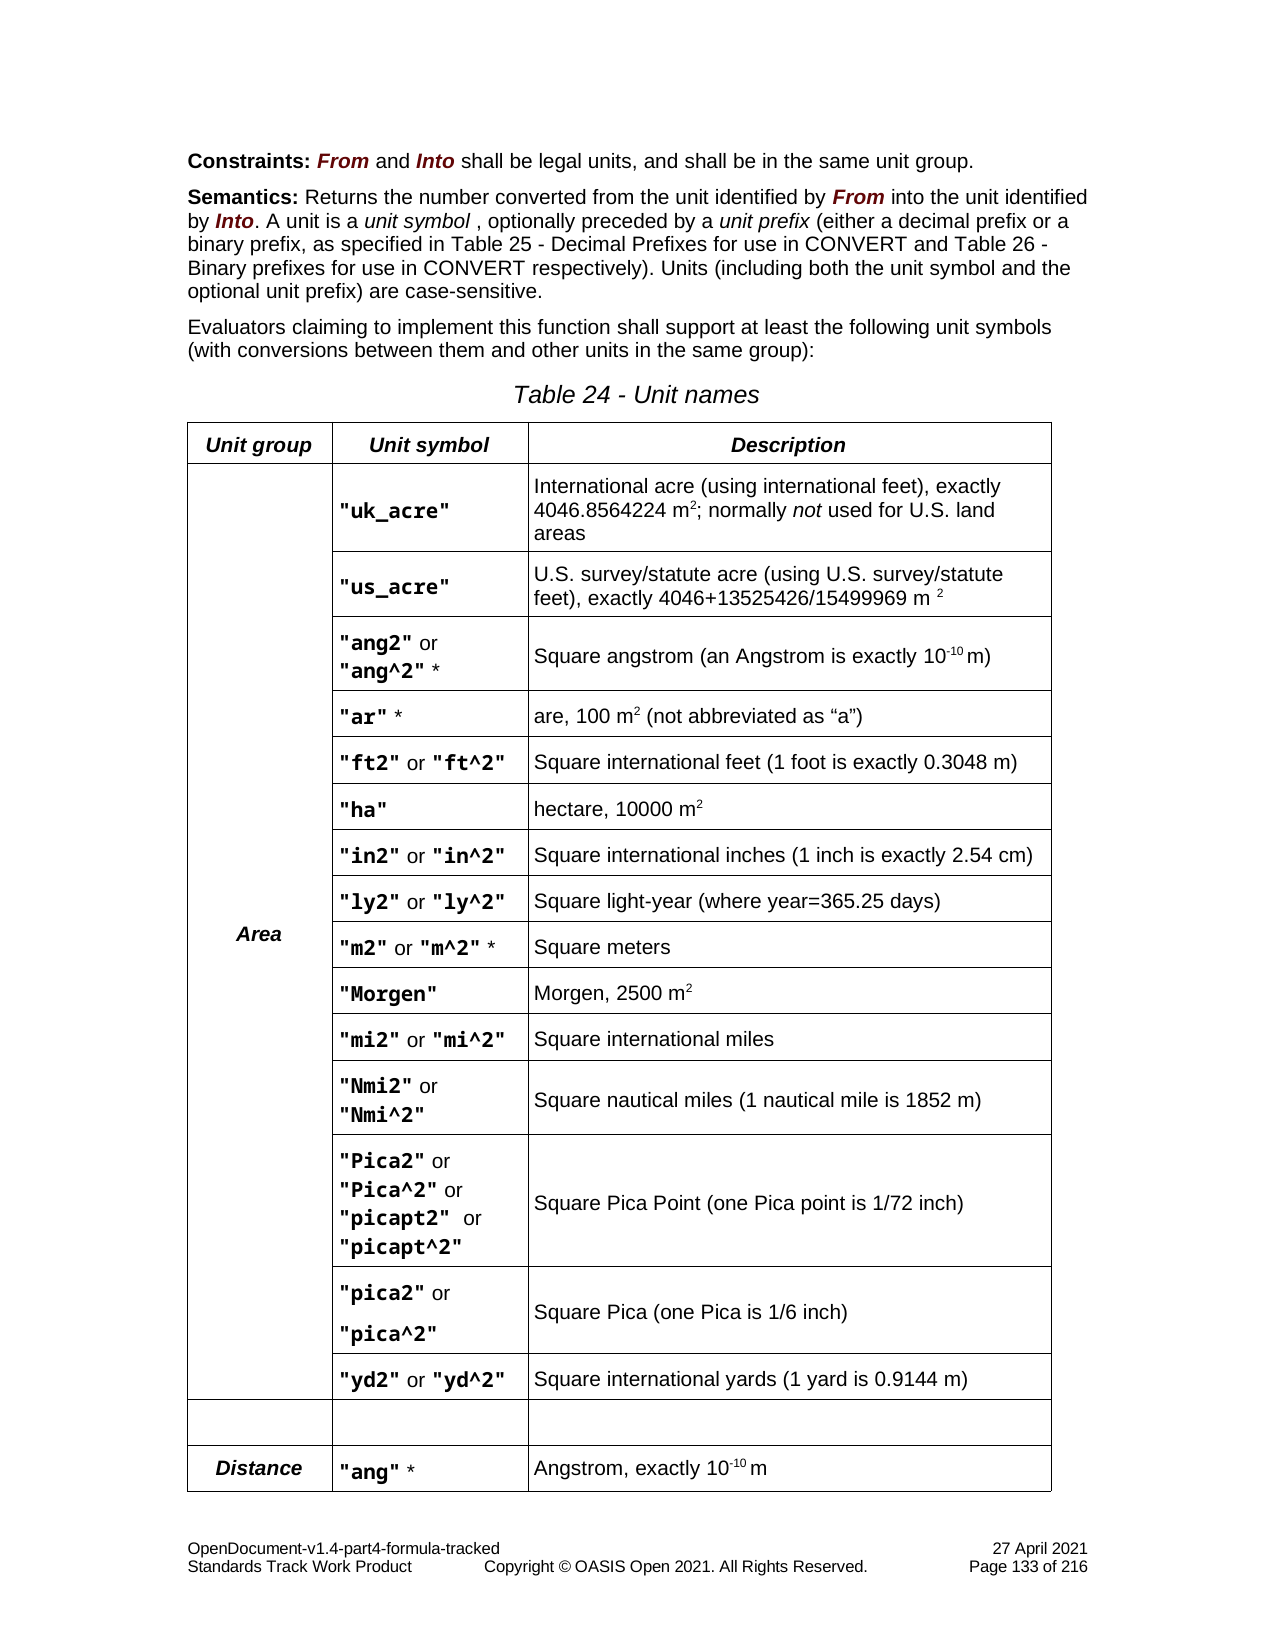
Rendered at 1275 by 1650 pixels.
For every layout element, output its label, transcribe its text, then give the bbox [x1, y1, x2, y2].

table_cell "yd2" or "yd^2" [333, 1354, 528, 1399]
text Table 24 - Unit names [187, 381, 1088, 409]
text Constraints: From and Into shall be legal units, and shall be in the same unit group. [187, 150, 1088, 173]
table_cell Square international yards (1 yard is 0.9144 m) [529, 1354, 1051, 1399]
table_cell Distance [188, 1446, 332, 1491]
table_cell Square international inches (1 inch is exactly 2.54 cm) [529, 830, 1051, 875]
table_cell "ly2" or "ly^2" [333, 876, 528, 921]
text Evaluators claiming to implement this function shall support at least the following unit symbols (with conversions between them and other units in the same group): [187, 315, 1088, 362]
table_cell "ar" * [333, 691, 528, 736]
table_cell hectare, 10000 m2 [529, 784, 1051, 829]
table_cell [333, 1400, 528, 1445]
table_header Description [529, 423, 1051, 463]
table_cell Square meters [529, 922, 1051, 967]
table_cell Morgen, 2500 m2 [529, 968, 1051, 1013]
table_cell "ft2" or "ft^2" [333, 737, 528, 783]
table_cell "m2" or "m^2" * [333, 922, 528, 967]
table_cell "pica2" or "pica^2" [333, 1267, 528, 1353]
table_cell [529, 1400, 1051, 1445]
table_cell "uk_acre" [333, 464, 528, 551]
table_cell Angstrom, exactly 10-10 m [529, 1446, 1051, 1491]
table_header Unit group [188, 423, 332, 463]
table_cell International acre (using international feet), exactly 4046.8564224 m2; normally not used for U.S. land areas [529, 464, 1051, 551]
table_cell Square Pica Point (one Pica point is 1/72 inch) [529, 1135, 1051, 1266]
table_cell Square Pica (one Pica is 1/6 inch) [529, 1267, 1051, 1353]
table_cell [188, 1400, 332, 1445]
table_cell "ang" * [333, 1446, 528, 1491]
text Semantics: Returns the number converted from the unit identified by From into the unit identified by Into. A unit is a unit symbol , optionally preceded by a unit prefix (either a decimal prefix or a binary prefix, as specified in Table 25 - Decimal Prefixes for use in CONVERT and Table 26 - Binary prefixes for use in CONVERT respectively). Units (including both the unit symbol and the optional unit prefix) are case-sensitive. [187, 186, 1088, 303]
table_cell are, 100 m2 (not abbreviated as “a”) [529, 691, 1051, 736]
table_header Unit symbol [333, 423, 528, 463]
table_cell "Nmi2" or "Nmi^2" [333, 1061, 528, 1134]
table_cell Square nautical miles (1 nautical mile is 1852 m) [529, 1061, 1051, 1134]
table_cell "Pica2" or "Pica^2" or "picapt2" or "picapt^2" [333, 1135, 528, 1266]
table_cell Area [188, 464, 332, 1399]
table_cell "in2" or "in^2" [333, 830, 528, 875]
table_cell Square light-year (where year=365.25 days) [529, 876, 1051, 921]
table_cell Square international feet (1 foot is exactly 0.3048 m) [529, 737, 1051, 783]
table_cell Square international miles [529, 1014, 1051, 1059]
table_cell U.S. survey/statute acre (using U.S. survey/statute feet), exactly 4046+13525426/15499969 m 2 [529, 552, 1051, 616]
table_cell "ang2" or "ang^2" * [333, 617, 528, 690]
table_cell "mi2" or "mi^2" [333, 1014, 528, 1059]
table_cell Square angstrom (an Angstrom is exactly 10-10 m) [529, 617, 1051, 690]
table_cell "Morgen" [333, 968, 528, 1013]
table_cell "ha" [333, 784, 528, 829]
table_cell "us_acre" [333, 552, 528, 616]
